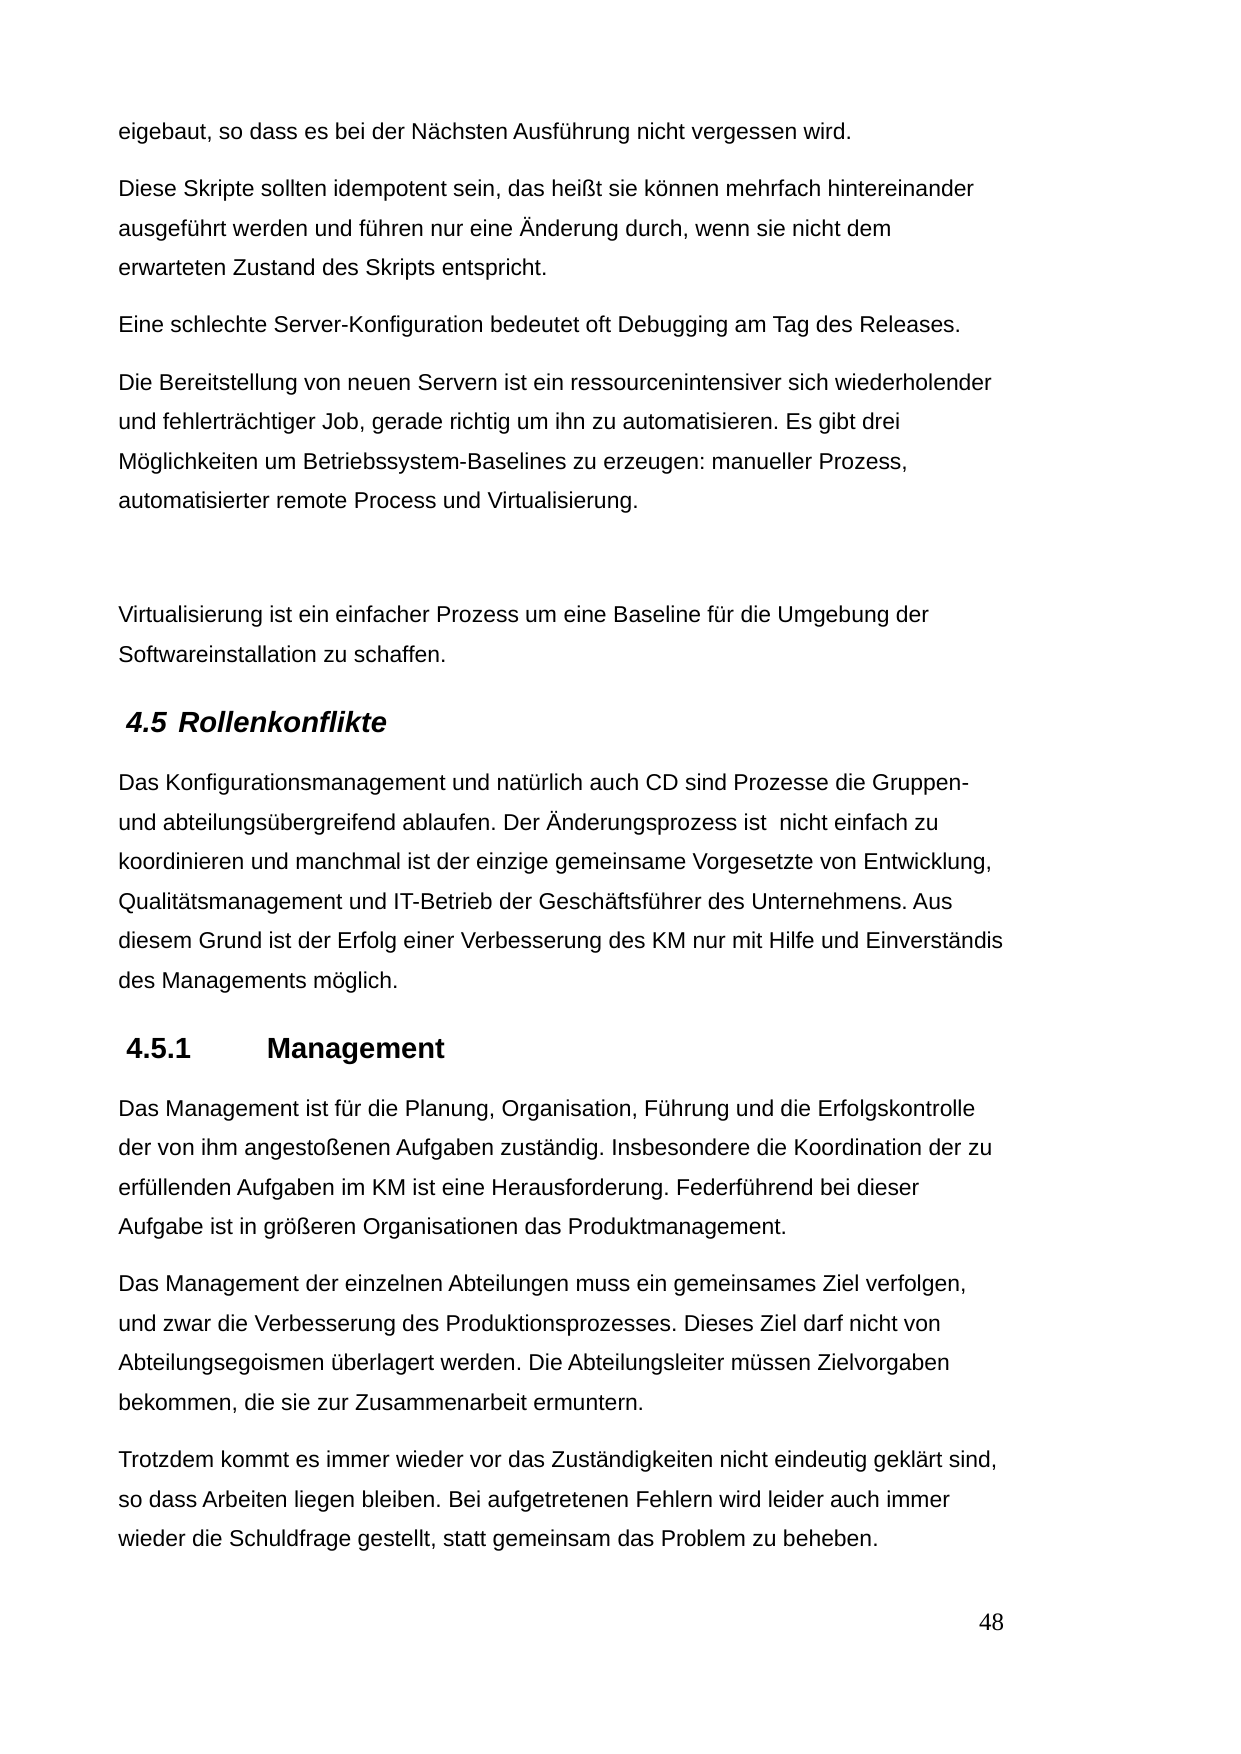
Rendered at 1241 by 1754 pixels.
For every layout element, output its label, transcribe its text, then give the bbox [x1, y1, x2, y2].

subtitle Rollenkonflikte [118, 705, 1004, 739]
text Das Konfigurationsmanagement und natürlich auch CD sind Prozesse die Gruppen- und abteilungsübergreifend ablaufen. Der Änderungsprozess ist nicht einfach zu koordinieren und manchmal ist der einzige gemeinsame Vorgesetzte von Entwicklung, Qualitätsmanagement und IT-Betrieb der Geschäftsführer des Unternehmens. Aus diesem Grund ist der Erfolg einer Verbesserung des KM nur mit Hilfe und Einverständis des Managements möglich. [118, 769, 1004, 993]
subtitle Management [118, 1031, 1004, 1064]
text Diese Skripte sollten idempotent sein, das heißt sie können mehrfach hintereinander ausgeführt werden und führen nur eine Änderung durch, wenn sie nicht dem erwarteten Zustand des Skripts entspricht. [118, 175, 1004, 281]
text Das Management ist für die Planung, Organisation, Führung und die Erfolgskontrolle der von ihm angestoßenen Aufgaben zuständig. Insbesondere die Koordination der zu erfüllenden Aufgaben im KM ist eine Herausforderung. Federführend bei dieser Aufgabe ist in größeren Organisationen das Produktmanagement. [118, 1095, 1004, 1239]
text Die Bereitstellung von neuen Servern ist ein ressourcenintensiver sich wiederholender und fehlerträchtiger Job, gerade richtig um ihn zu automatisieren. Es gibt drei Möglichkeiten um Betriebssystem-Baselines zu erzeugen: manueller Prozess, automatisierter remote Process und Virtualisierung. [118, 369, 1004, 513]
text Das Management der einzelnen Abteilungen muss ein gemeinsames Ziel verfolgen, und zwar die Verbesserung des Produktionsprozesses. Dieses Ziel darf nicht von Abteilungsegoismen überlagert werden. Die Abteilungsleiter müssen Zielvorgaben bekommen, die sie zur Zusammenarbeit ermuntern. [118, 1270, 1004, 1415]
text Virtualisierung ist ein einfacher Prozess um eine Baseline für die Umgebung der Softwareinstallation zu schaffen. [118, 601, 1004, 667]
text Trotzdem kommt es immer wieder vor das Zuständigkeiten nicht eindeutig geklärt sind, so dass Arbeiten liegen bleiben. Bei aufgetretenen Fehlern wird leider auch immer wieder die Schuldfrage gestellt, statt gemeinsam das Problem zu beheben. [118, 1446, 1004, 1551]
text eigebaut, so dass es bei der Nächsten Ausführung nicht vergessen wird. [118, 118, 1004, 144]
text Eine schlechte Server-Konfiguration bedeutet oft Debugging am Tag des Releases. [118, 311, 1004, 338]
